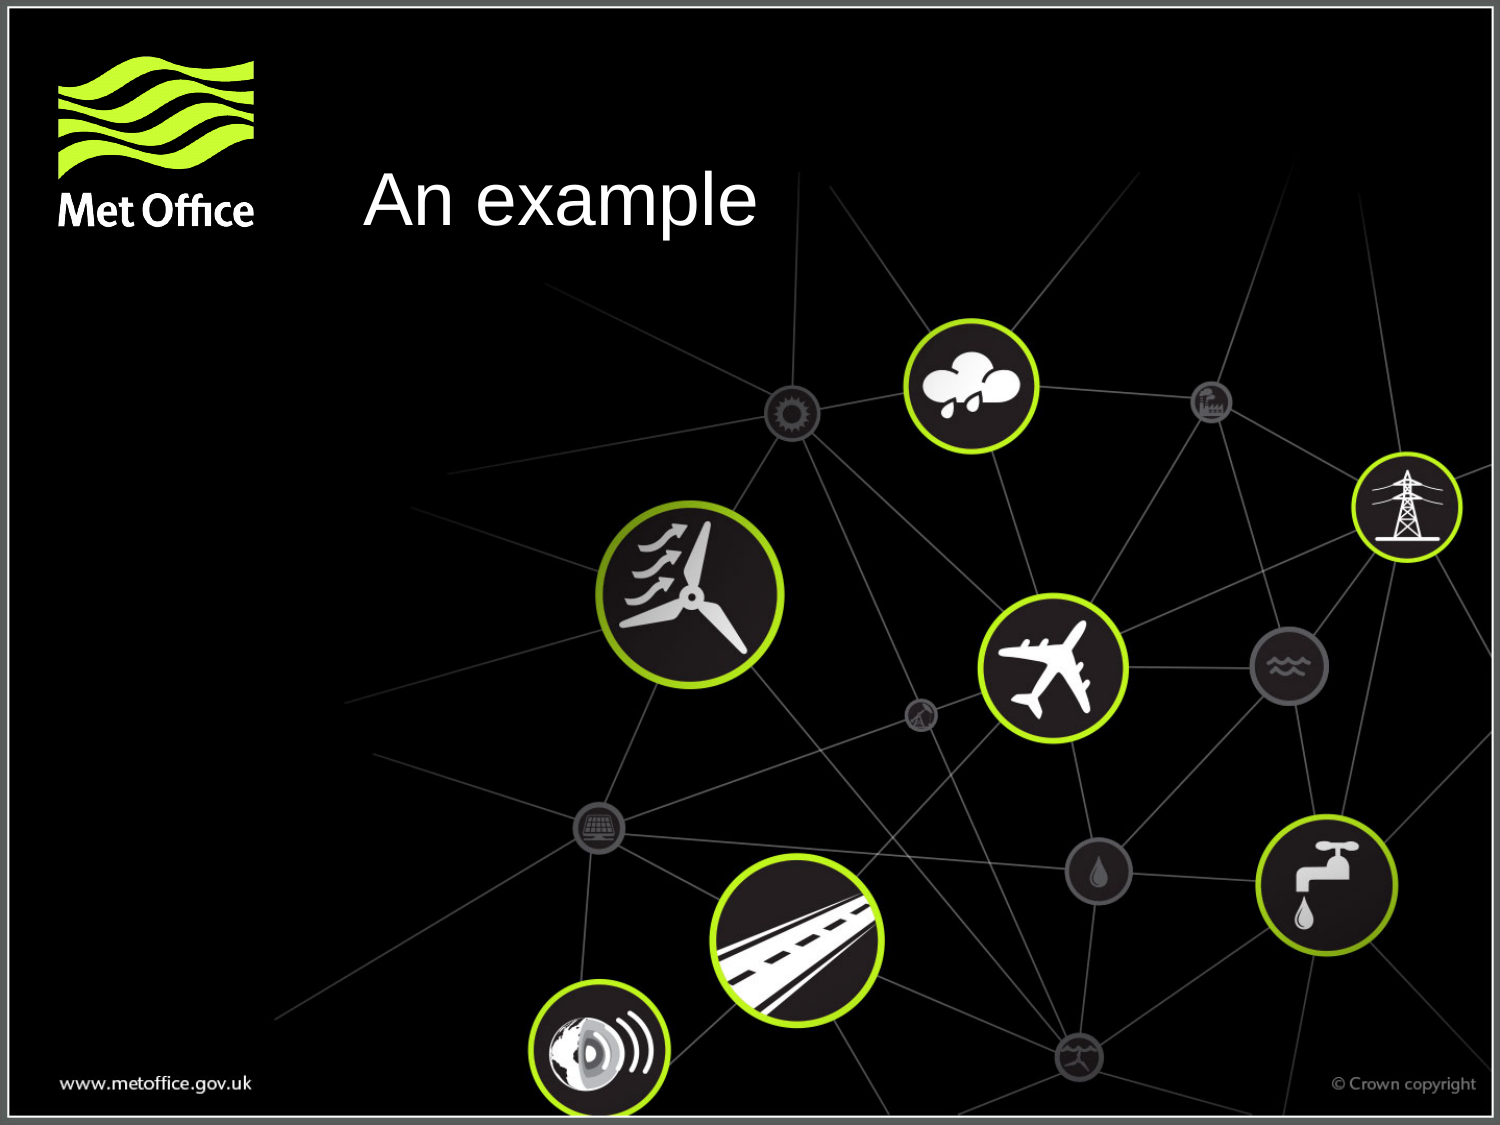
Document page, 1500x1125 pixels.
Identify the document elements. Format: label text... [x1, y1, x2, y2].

title An example [348, 95, 1471, 249]
picture [2, 2, 1498, 1123]
